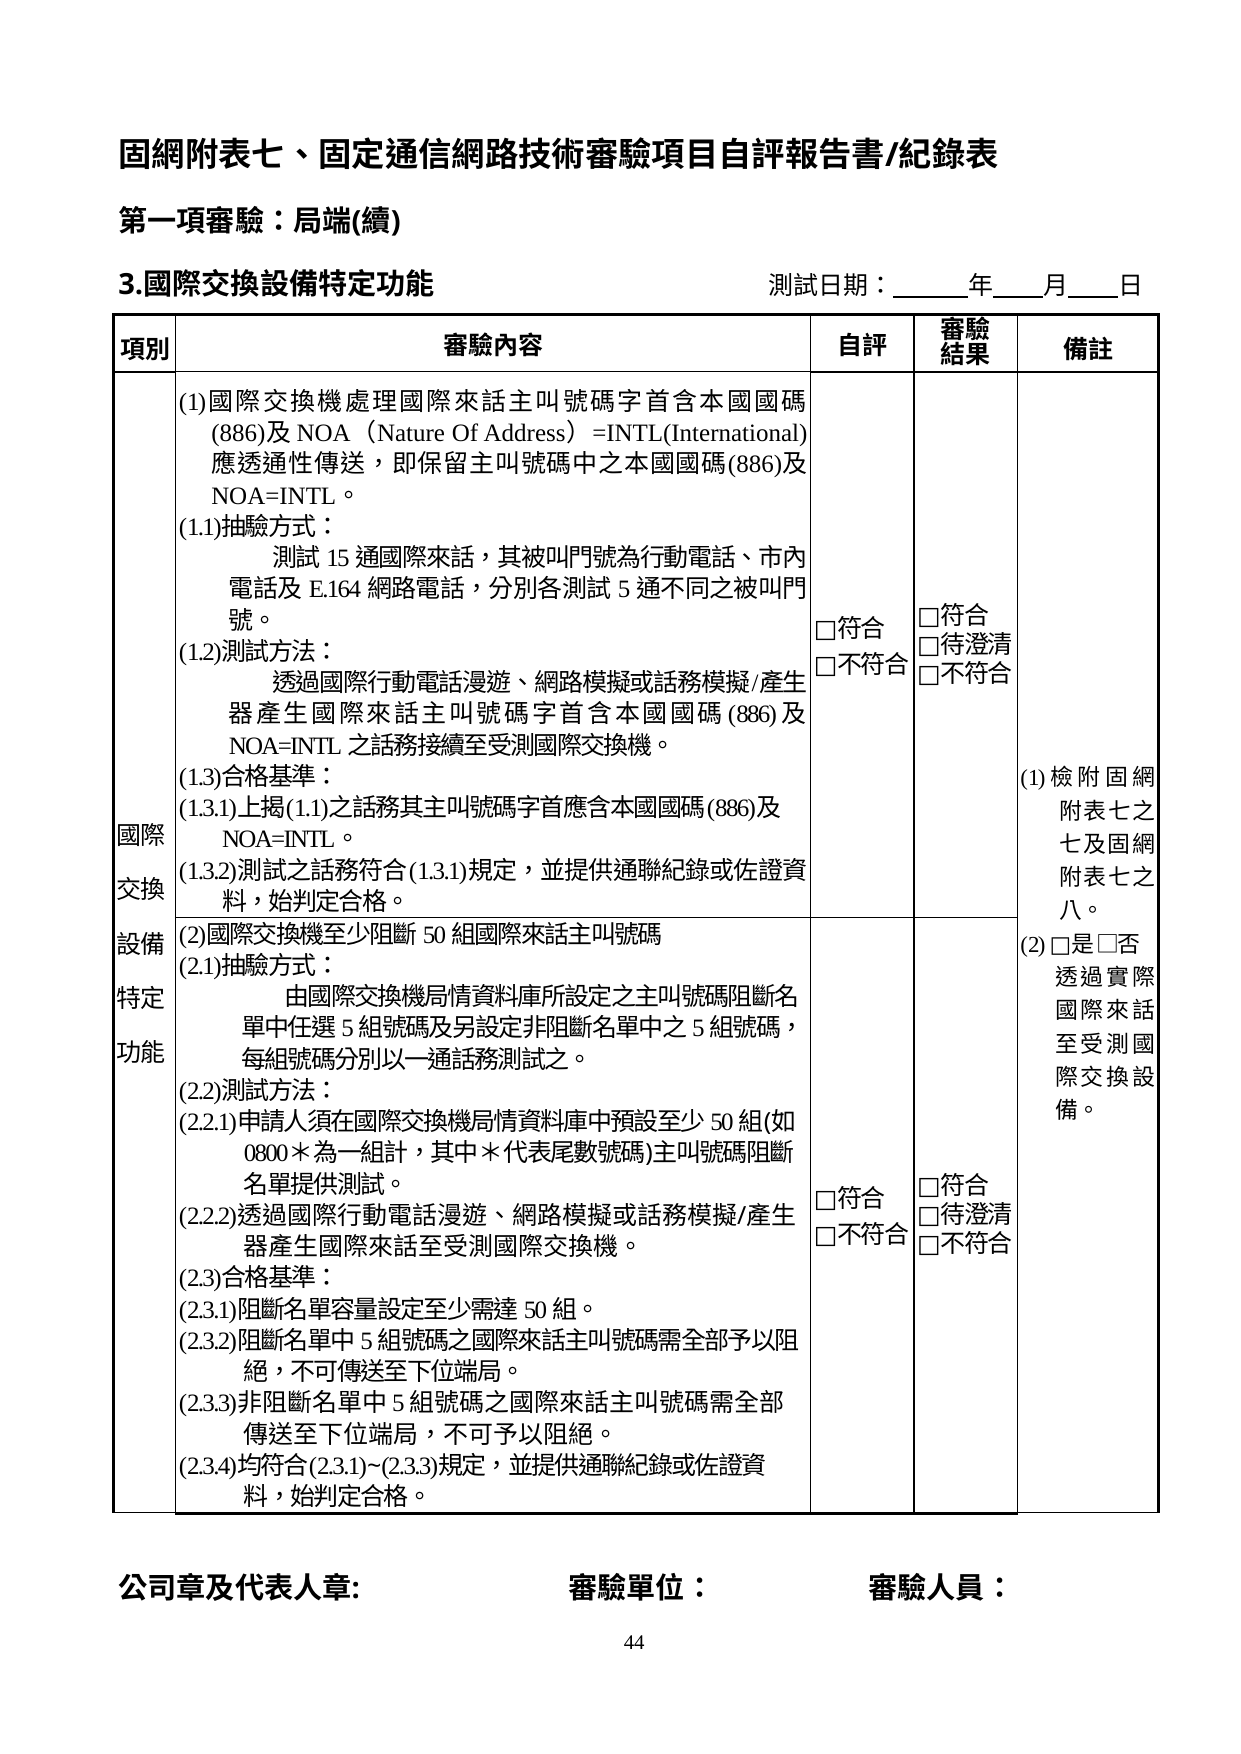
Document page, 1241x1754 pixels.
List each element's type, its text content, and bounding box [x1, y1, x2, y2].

table_header 審驗 結果 [915, 316, 1017, 371]
table_header 項別 [115, 316, 175, 371]
table_cell (2)國際交換機至少阻斷50組國際來話主叫號碼 (2.1)抽驗方式： 由國際交換機局情資料庫所設定之主叫號碼阻斷名單中任選5組號碼及另設定非阻斷名單中之5組號碼，每組號碼分別以一通話務測試之。 (2.2)測試方法： (2.2.1)申請人須在國際交換機局情資料庫中預設至少50組(如0800＊為一組計，其中＊代表尾數號碼)主叫號碼阻斷名單提供測試。 (2.2.2)透過國際行動電話漫遊、網路模擬或話務模擬/產生器產生國際來話至受測國際交換機。 (2.3)合格基準： (2.3.1)阻斷名單容量設定至少需達50組。 (2.3.2)阻斷名單中5組號碼之國際來話主叫號碼需全部予以阻絕，不可傳送至下位端局。 (2.3.3)非阻斷名單中5組號碼之國際來話主叫號碼需全部傳送至下位端局，不可予以阻絕。 (2.3.4)均符合(2.3.1)~(2.3.3)規定，並提供通聯紀錄或佐證資料，始判定合格。 [176, 918, 810, 1512]
table_cell (1)檢附固網附表七之七及固網附表七之八。 (2) □是 □否 透過實際國際來話至受測國際交換設備。 [1018, 373, 1157, 1512]
table_cell □符合 □待澄清 □不符合 [915, 918, 1017, 1512]
text 公司章及代表人章: 審驗單位： 審驗人員： [118, 1565, 1150, 1607]
table_cell □符合 □待澄清 □不符合 [915, 373, 1017, 917]
table_header 備註 [1018, 316, 1157, 371]
table_cell (1)國際交換機處理國際來話主叫號碼字首含本國國碼(886)及NOA（Nature Of Address）=INTL(International)應透通性傳送，即保留主叫號碼中之本國國碼(886)及NOA=INTL。 (1.1)抽驗方式： 測試15通國際來話，其被叫門號為行動電話、市內電話及E.164網路電話，分別各測試5通不同之被叫門號。 (1.2)測試方法： 透過國際行動電話漫遊、網路模擬或話務模擬/產生器產生國際來話主叫號碼字首含本國國碼(886)及NOA=INTL之話務接續至受測國際交換機。 (1.3)合格基準： (1.3.1)上揭(1.1)之話務其主叫號碼字首應含本國國碼(886)及NOA=INTL。 (1.3.2)測試之話務符合(1.3.1)規定，並提供通聯紀錄或佐證資料，始判定合格。 [176, 372, 810, 917]
table_header 審驗內容 [176, 316, 810, 371]
table_cell 國際交換設備特定功能 [115, 373, 175, 1512]
text 第一項審驗：局端(續) [118, 197, 1150, 239]
table_cell □符合 □不符合 [811, 373, 913, 917]
table_cell □符合 □不符合 [811, 918, 913, 1512]
text 固網附表七、固定通信網路技術審驗項目自評報告書/紀錄表 [118, 128, 1150, 176]
text 3.國際交換設備特定功能 測試日期： 年 月 日 [118, 260, 1150, 303]
table_header 自評 [811, 316, 913, 371]
